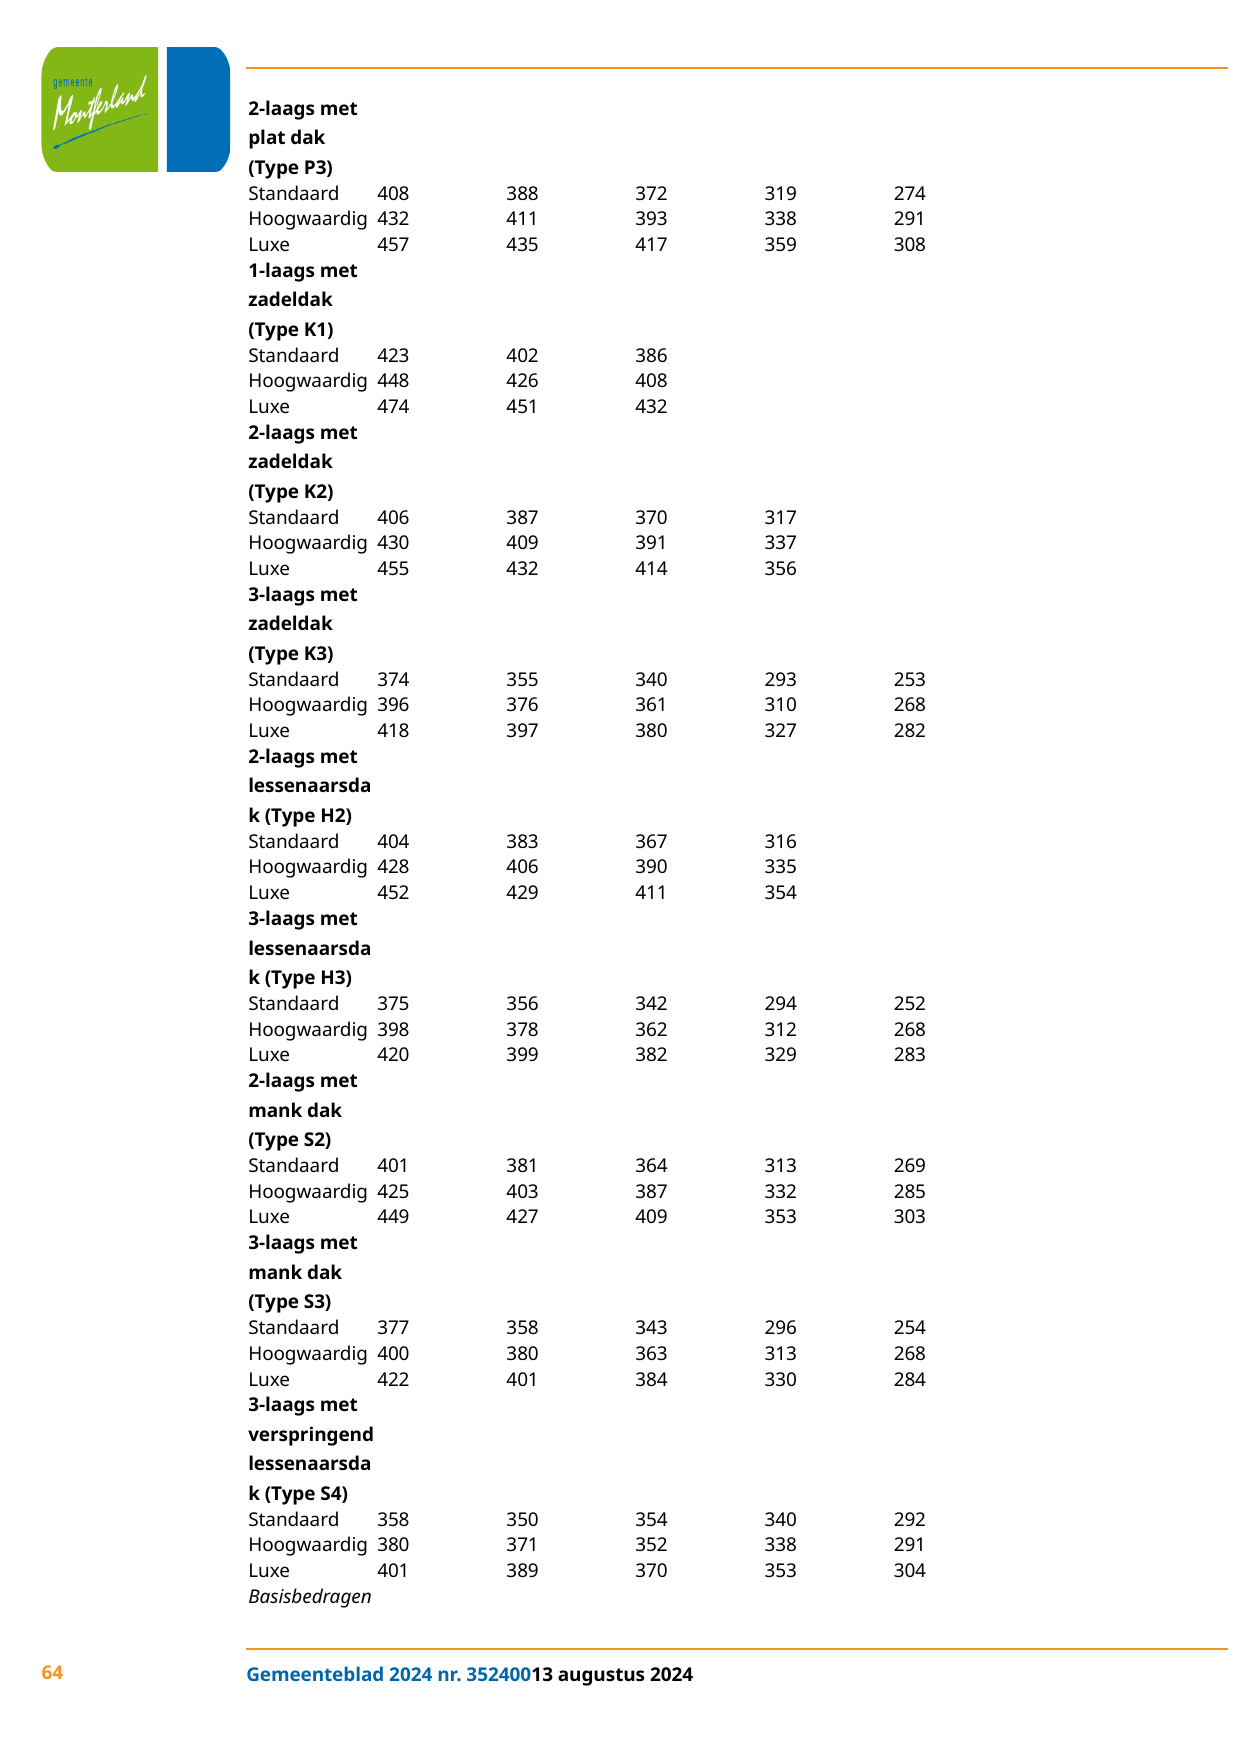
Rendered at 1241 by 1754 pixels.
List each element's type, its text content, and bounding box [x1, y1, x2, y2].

table_cell 409 [635, 1204, 764, 1229]
table_cell 3-laags met lessenaarsdak (Type H3) [248, 905, 377, 990]
table_cell 435 [506, 231, 635, 257]
table_cell [635, 905, 764, 990]
table_cell 308 [894, 231, 1022, 257]
table_cell [894, 530, 1022, 555]
table_cell Standaard [248, 180, 377, 205]
table_cell 340 [764, 1506, 893, 1532]
table_cell Hoogwaardig [248, 1016, 377, 1042]
table_cell [506, 743, 635, 828]
table_cell Luxe [248, 1558, 377, 1583]
table_cell [1023, 368, 1152, 393]
table_cell 375 [377, 990, 506, 1016]
table_cell 274 [894, 180, 1022, 205]
table_cell Hoogwaardig [248, 1532, 377, 1557]
table_cell 358 [377, 1506, 506, 1532]
table_cell 361 [635, 692, 764, 717]
table_cell 370 [635, 504, 764, 529]
table_cell [1023, 743, 1152, 828]
table_cell [377, 1391, 506, 1506]
table_cell 1-laags met zadeldak (Type K1) [248, 257, 377, 342]
table_cell [1023, 1583, 1152, 1609]
table_cell [506, 95, 635, 180]
table_cell Standaard [248, 990, 377, 1016]
table_cell 420 [377, 1042, 506, 1067]
table_cell 414 [635, 555, 764, 581]
table_cell 329 [764, 1042, 893, 1067]
table_cell [377, 1583, 506, 1609]
table_cell [506, 1229, 635, 1314]
table_cell [894, 393, 1022, 419]
table_cell [764, 1067, 893, 1152]
table_cell 313 [764, 1152, 893, 1178]
table_cell [377, 419, 506, 504]
table_cell 269 [894, 1152, 1022, 1178]
table_cell [894, 1583, 1022, 1609]
table_cell [377, 743, 506, 828]
table_cell [894, 257, 1022, 342]
table_cell 284 [894, 1366, 1022, 1391]
table_cell 422 [377, 1366, 506, 1391]
table_cell 430 [377, 530, 506, 555]
table_cell [1023, 555, 1152, 581]
table_cell [1023, 692, 1152, 717]
table_cell 423 [377, 342, 506, 367]
table_cell 386 [635, 342, 764, 367]
table_cell 432 [635, 393, 764, 419]
table_cell 342 [635, 990, 764, 1016]
table_cell [1023, 718, 1152, 743]
table_cell [894, 880, 1022, 905]
table_cell 389 [506, 1558, 635, 1583]
table_cell [894, 854, 1022, 879]
table_cell 396 [377, 692, 506, 717]
table_cell 400 [377, 1340, 506, 1366]
table_cell 367 [635, 828, 764, 854]
table_cell 404 [377, 828, 506, 854]
table_cell 406 [377, 504, 506, 529]
table_cell 3-laags met mank dak (Type S3) [248, 1229, 377, 1314]
table_cell [506, 419, 635, 504]
table_cell [506, 581, 635, 666]
table_cell 371 [506, 1532, 635, 1557]
table_cell [894, 419, 1022, 504]
table_cell 380 [377, 1532, 506, 1557]
table_cell Standaard [248, 342, 377, 367]
table_cell Standaard [248, 1314, 377, 1340]
table_cell [1023, 1314, 1152, 1340]
table_cell [506, 257, 635, 342]
table_cell 293 [764, 666, 893, 692]
table_cell [1023, 666, 1152, 692]
table_cell 3-laags met zadeldak (Type K3) [248, 581, 377, 666]
table_cell 354 [764, 880, 893, 905]
table_cell 292 [894, 1506, 1022, 1532]
table_cell [377, 581, 506, 666]
table_cell 411 [635, 880, 764, 905]
table_cell [1023, 419, 1152, 504]
table_cell [506, 1583, 635, 1609]
table_cell 426 [506, 368, 635, 393]
table_cell Basisbedragen [248, 1583, 377, 1609]
table_cell 383 [506, 828, 635, 854]
table_cell [1023, 880, 1152, 905]
table_cell [1023, 95, 1152, 180]
table_cell [894, 1067, 1022, 1152]
table_cell 332 [764, 1178, 893, 1204]
table_cell 338 [764, 1532, 893, 1557]
table_cell 254 [894, 1314, 1022, 1340]
table_cell 356 [506, 990, 635, 1016]
table_cell [1023, 393, 1152, 419]
table_cell [1023, 1204, 1152, 1229]
table_cell 370 [635, 1558, 764, 1583]
table_cell 364 [635, 1152, 764, 1178]
table_cell [1023, 257, 1152, 342]
table_cell [635, 95, 764, 180]
table_cell 376 [506, 692, 635, 717]
table_cell 393 [635, 205, 764, 231]
table_cell [1023, 504, 1152, 529]
table_cell 390 [635, 854, 764, 879]
table_cell [377, 905, 506, 990]
table_cell [1023, 990, 1152, 1016]
table_cell [764, 257, 893, 342]
table_cell [1023, 1152, 1152, 1178]
table_cell [1023, 1178, 1152, 1204]
table_cell 380 [635, 718, 764, 743]
table_cell Luxe [248, 880, 377, 905]
table_cell [377, 1229, 506, 1314]
table_cell 381 [506, 1152, 635, 1178]
table_cell [506, 905, 635, 990]
table_cell 401 [377, 1558, 506, 1583]
table_cell Standaard [248, 828, 377, 854]
table_cell 384 [635, 1366, 764, 1391]
table_cell 380 [506, 1340, 635, 1366]
table_cell 399 [506, 1042, 635, 1067]
table_cell [635, 581, 764, 666]
table_cell Hoogwaardig [248, 1178, 377, 1204]
table_cell 353 [764, 1204, 893, 1229]
table_cell 294 [764, 990, 893, 1016]
table_cell 356 [764, 555, 893, 581]
table_cell [1023, 180, 1152, 205]
table_cell [1023, 1391, 1152, 1506]
table_cell [1023, 231, 1152, 257]
table_cell 372 [635, 180, 764, 205]
table_cell [764, 419, 893, 504]
table_cell 3-laags met verspringend lessenaarsdak (Type S4) [248, 1391, 377, 1506]
table_cell Standaard [248, 1152, 377, 1178]
table_cell Standaard [248, 1506, 377, 1532]
table_cell 457 [377, 231, 506, 257]
table_cell [764, 1583, 893, 1609]
table_cell [377, 257, 506, 342]
table_cell [1023, 530, 1152, 555]
table_cell 2-laags met plat dak (Type P3) [248, 95, 377, 180]
table_cell 317 [764, 504, 893, 529]
table_cell Standaard [248, 666, 377, 692]
table_cell [894, 1229, 1022, 1314]
table_cell 2-laags met mank dak (Type S2) [248, 1067, 377, 1152]
table_cell [894, 555, 1022, 581]
table_cell [1023, 1366, 1152, 1391]
table_cell 432 [506, 555, 635, 581]
table_cell 377 [377, 1314, 506, 1340]
table_cell 282 [894, 718, 1022, 743]
table_cell Luxe [248, 1204, 377, 1229]
table_cell [894, 828, 1022, 854]
table_cell [635, 1391, 764, 1506]
table_cell Luxe [248, 1042, 377, 1067]
table_cell 359 [764, 231, 893, 257]
table_cell Luxe [248, 393, 377, 419]
table_cell 268 [894, 1340, 1022, 1366]
table_cell Hoogwaardig [248, 205, 377, 231]
table_cell 340 [635, 666, 764, 692]
table_cell 406 [506, 854, 635, 879]
table_cell 455 [377, 555, 506, 581]
table_cell Hoogwaardig [248, 1340, 377, 1366]
table_cell 382 [635, 1042, 764, 1067]
table_cell [1023, 1558, 1152, 1583]
table_cell [1023, 1506, 1152, 1532]
table_cell [894, 905, 1022, 990]
table_cell Luxe [248, 555, 377, 581]
table_cell 363 [635, 1340, 764, 1366]
picture [41, 47, 231, 172]
table_cell [1023, 1229, 1152, 1314]
table_cell Hoogwaardig [248, 530, 377, 555]
table_cell 285 [894, 1178, 1022, 1204]
table_cell 397 [506, 718, 635, 743]
table_cell Standaard [248, 504, 377, 529]
table_cell 2-laags met zadeldak (Type K2) [248, 419, 377, 504]
table_cell [894, 1391, 1022, 1506]
table_cell 335 [764, 854, 893, 879]
table_cell [894, 95, 1022, 180]
table_cell 409 [506, 530, 635, 555]
table_cell [635, 1067, 764, 1152]
table_cell 408 [377, 180, 506, 205]
table_cell 330 [764, 1366, 893, 1391]
table_cell Hoogwaardig [248, 854, 377, 879]
table_cell 401 [377, 1152, 506, 1178]
table_cell 391 [635, 530, 764, 555]
table_cell [1023, 1016, 1152, 1042]
table_cell [764, 905, 893, 990]
table_cell [764, 368, 893, 393]
table_cell 428 [377, 854, 506, 879]
table_cell 418 [377, 718, 506, 743]
table_cell 319 [764, 180, 893, 205]
table_cell 353 [764, 1558, 893, 1583]
table_cell 451 [506, 393, 635, 419]
table_cell [764, 743, 893, 828]
table_cell [1023, 581, 1152, 666]
table_cell 312 [764, 1016, 893, 1042]
table_cell 448 [377, 368, 506, 393]
table_cell 387 [506, 504, 635, 529]
table_cell 401 [506, 1366, 635, 1391]
table_cell [894, 342, 1022, 367]
table_cell 388 [506, 180, 635, 205]
table_cell 402 [506, 342, 635, 367]
table_cell 449 [377, 1204, 506, 1229]
table_cell [1023, 205, 1152, 231]
table_cell 327 [764, 718, 893, 743]
table_cell [1023, 1067, 1152, 1152]
table_cell 313 [764, 1340, 893, 1366]
table_cell [506, 1067, 635, 1152]
table_cell [894, 504, 1022, 529]
table_cell [1023, 854, 1152, 879]
table_cell 291 [894, 1532, 1022, 1557]
table_cell [635, 257, 764, 342]
table_cell 338 [764, 205, 893, 231]
table_cell [894, 368, 1022, 393]
table_cell 425 [377, 1178, 506, 1204]
table_cell 427 [506, 1204, 635, 1229]
table_cell 362 [635, 1016, 764, 1042]
table_cell 411 [506, 205, 635, 231]
table_cell 429 [506, 880, 635, 905]
table_cell [1023, 1042, 1152, 1067]
table_cell [1023, 828, 1152, 854]
table_cell 432 [377, 205, 506, 231]
table_cell Luxe [248, 718, 377, 743]
table_cell 354 [635, 1506, 764, 1532]
table_cell [764, 393, 893, 419]
table_cell 303 [894, 1204, 1022, 1229]
table_cell Hoogwaardig [248, 368, 377, 393]
table_cell [764, 95, 893, 180]
table_cell [1023, 1340, 1152, 1366]
table_cell [1023, 342, 1152, 367]
table_cell [506, 1391, 635, 1506]
table_cell 304 [894, 1558, 1022, 1583]
table_cell Hoogwaardig [248, 692, 377, 717]
table_cell 417 [635, 231, 764, 257]
table_cell [894, 743, 1022, 828]
table_cell [764, 581, 893, 666]
table_cell [635, 743, 764, 828]
table_cell 350 [506, 1506, 635, 1532]
table_cell 268 [894, 692, 1022, 717]
table_cell 291 [894, 205, 1022, 231]
table_cell 253 [894, 666, 1022, 692]
table_cell 296 [764, 1314, 893, 1340]
table_cell [635, 419, 764, 504]
table_cell 398 [377, 1016, 506, 1042]
table_cell [764, 342, 893, 367]
table_cell 283 [894, 1042, 1022, 1067]
table_cell 408 [635, 368, 764, 393]
table_cell 374 [377, 666, 506, 692]
table_cell 387 [635, 1178, 764, 1204]
table_cell 474 [377, 393, 506, 419]
table_cell [764, 1391, 893, 1506]
table_cell 403 [506, 1178, 635, 1204]
table_cell 2-laags met lessenaarsdak (Type H2) [248, 743, 377, 828]
table_cell 310 [764, 692, 893, 717]
table_cell [1023, 1532, 1152, 1557]
table_cell 252 [894, 990, 1022, 1016]
table_cell [377, 95, 506, 180]
table_cell [377, 1067, 506, 1152]
table_cell 358 [506, 1314, 635, 1340]
table_cell 352 [635, 1532, 764, 1557]
table_cell [635, 1229, 764, 1314]
table_cell [1023, 905, 1152, 990]
table_cell Luxe [248, 231, 377, 257]
table_cell [635, 1583, 764, 1609]
table_cell 268 [894, 1016, 1022, 1042]
table_cell 378 [506, 1016, 635, 1042]
table_cell [894, 581, 1022, 666]
table_cell 355 [506, 666, 635, 692]
table_cell Luxe [248, 1366, 377, 1391]
table_cell 316 [764, 828, 893, 854]
table_cell [764, 1229, 893, 1314]
table_cell 452 [377, 880, 506, 905]
table_cell 337 [764, 530, 893, 555]
table_cell 343 [635, 1314, 764, 1340]
